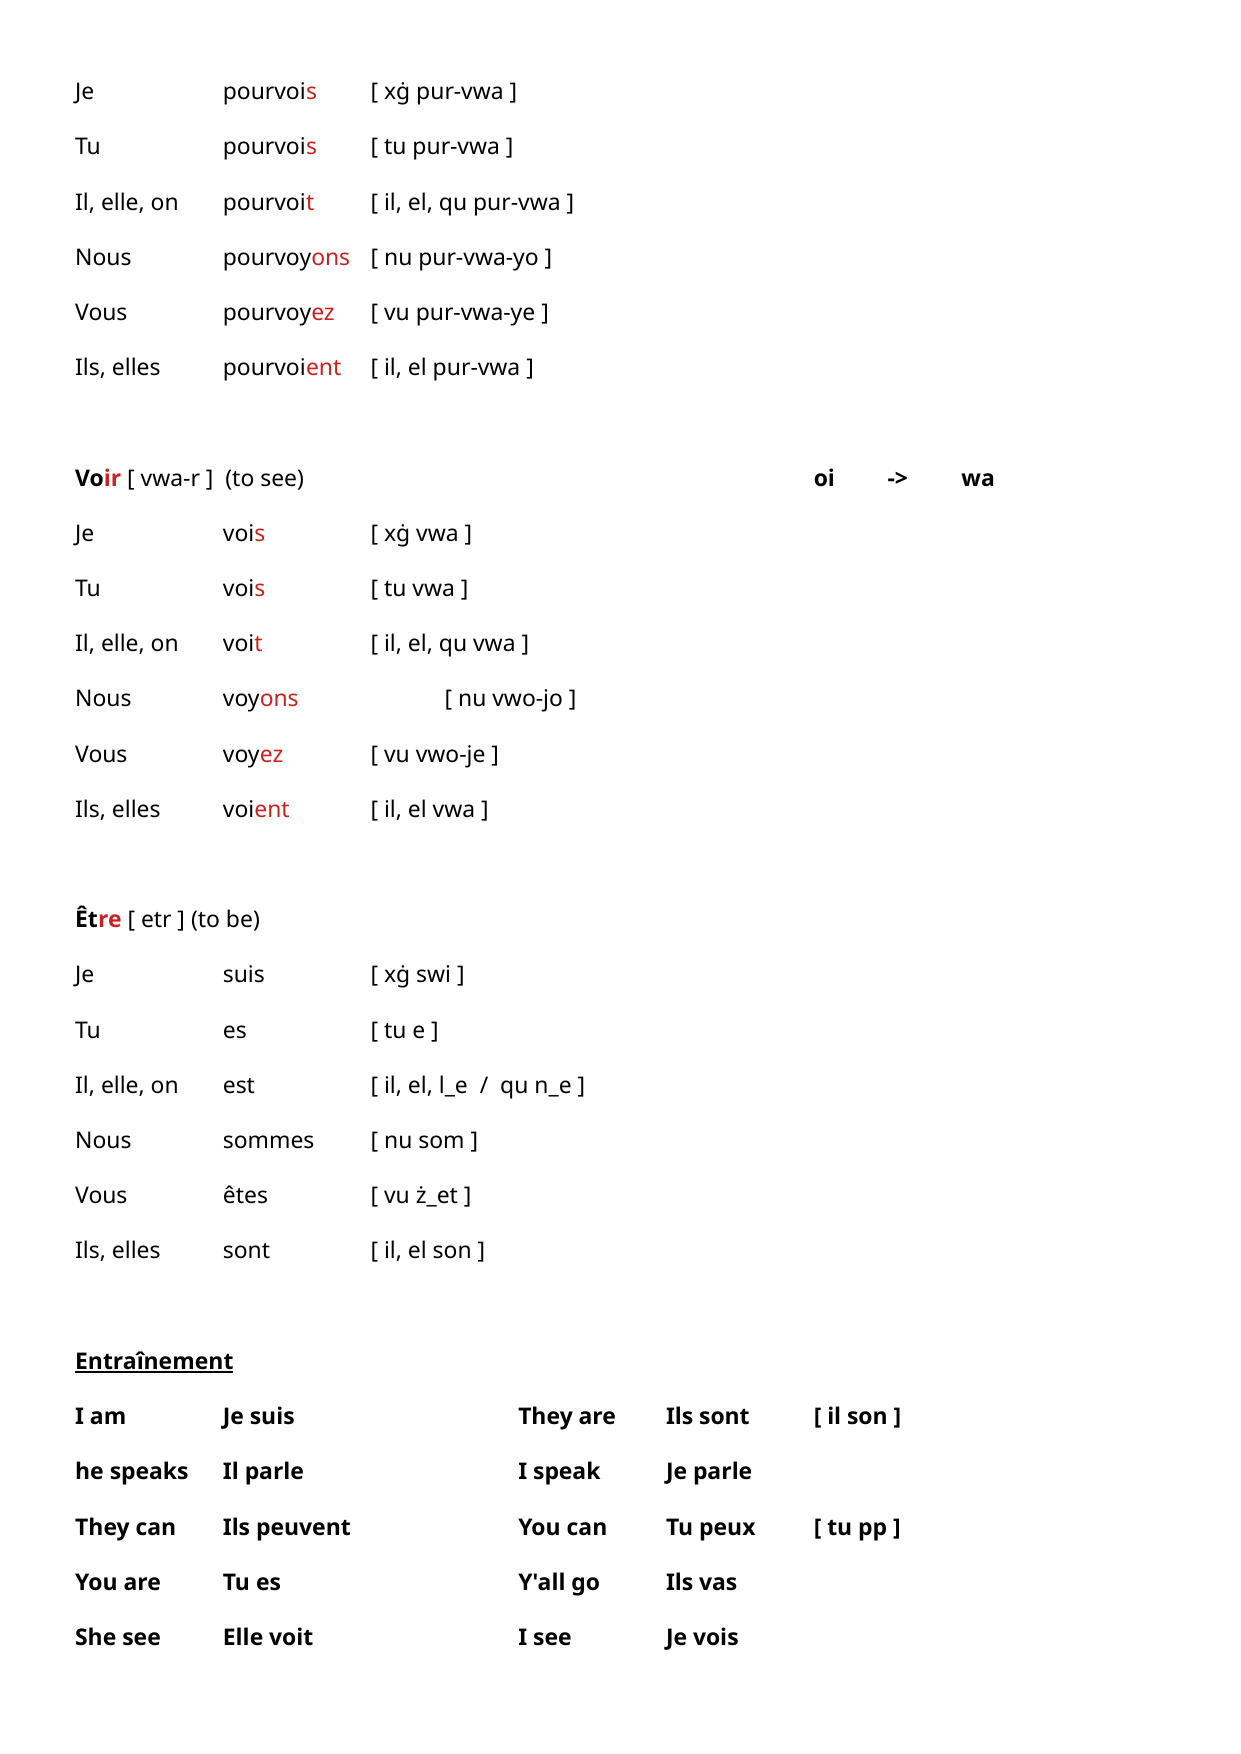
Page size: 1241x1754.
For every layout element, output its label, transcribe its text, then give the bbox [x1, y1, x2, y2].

text Entraînement [75, 1345, 1165, 1376]
text She see Elle voit I see Je vois [75, 1621, 1165, 1652]
text You are Tu es Y'all go Ils vas [75, 1566, 1165, 1597]
text Je pourvois [ xġ pur-vwa ] [75, 75, 1165, 106]
text Vous êtes [ vu ż_et ] [75, 1179, 1165, 1210]
text Tu pourvois [ tu pur-vwa ] [75, 130, 1165, 161]
text Je vois [ xġ vwa ] [75, 517, 1165, 548]
text he speaks Il parle I speak Je parle [75, 1455, 1165, 1486]
text Vous voyez [ vu vwo-je ] [75, 737, 1165, 769]
text Vous pourvoyez [ vu pur-vwa-ye ] [75, 296, 1165, 327]
text Je suis [ xġ swi ] [75, 958, 1165, 989]
text Être [ etr ] (to be) [75, 903, 1165, 934]
text Nous pourvoyons [ nu pur-vwa-yo ] [75, 241, 1165, 272]
text Ils, elles pourvoient [ il, el pur-vwa ] [75, 351, 1165, 382]
text Tu es [ tu e ] [75, 1013, 1165, 1045]
text Nous voyons [ nu vwo-jo ] [75, 682, 1165, 713]
text Il, elle, on pourvoit [ il, el, qu pur-vwa ] [75, 185, 1165, 217]
text Il, elle, on est [ il, el, l_e / qu n_e ] [75, 1069, 1165, 1100]
text Ils, elles voient [ il, el vwa ] [75, 793, 1165, 824]
text Nous sommes [ nu som ] [75, 1124, 1165, 1155]
text I am Je suis They are Ils sont [ il son ] [75, 1400, 1165, 1431]
text Voir [ vwa-r ] (to see) oi -> wa [75, 461, 1165, 493]
text Ils, elles sont [ il, el son ] [75, 1234, 1165, 1266]
text Il, elle, on voit [ il, el, qu vwa ] [75, 627, 1165, 658]
text They can Ils peuvent You can Tu peux [ tu pp ] [75, 1510, 1165, 1542]
text Tu vois [ tu vwa ] [75, 572, 1165, 603]
